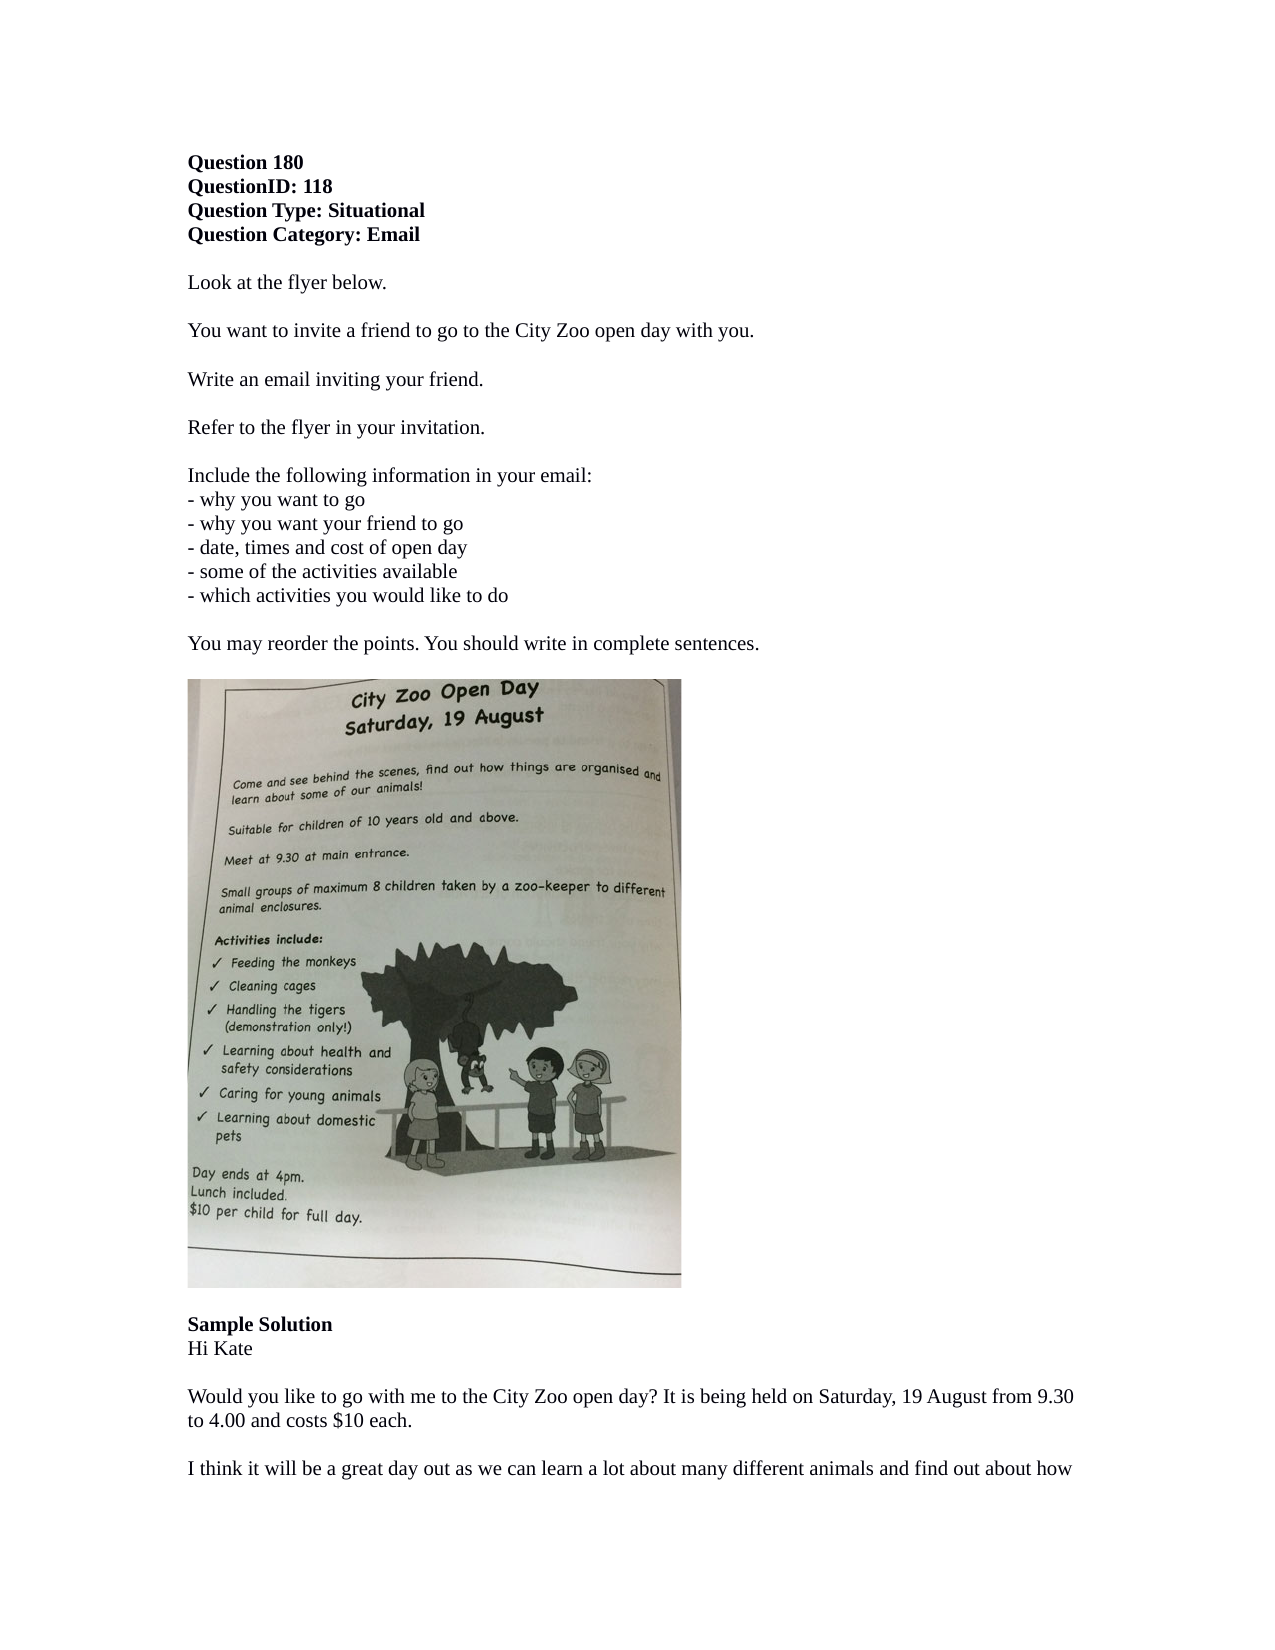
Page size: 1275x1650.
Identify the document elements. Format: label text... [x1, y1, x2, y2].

text Include the following information in your email: [187, 463, 1087, 487]
text - date, times and cost of open day [187, 535, 1087, 559]
text I think it will be a great day out as we can learn a lot about many different animals and find out about how [187, 1456, 1087, 1480]
text Question Category: Email [187, 222, 1087, 246]
text - which activities you would like to do [187, 583, 1087, 607]
text Write an email inviting your friend. [187, 367, 1087, 391]
text You may reorder the points. You should write in complete sentences. [187, 631, 1087, 655]
text Would you like to go with me to the City Zoo open day? It is being held on Saturday, 19 August from 9.30 to 4.00 and costs $10 each. [187, 1384, 1087, 1432]
text Refer to the flyer in your invitation. [187, 415, 1087, 439]
text - why you want to go [187, 487, 1087, 511]
text Look at the flyer below. [187, 270, 1087, 294]
text Sample Solution [187, 1312, 1087, 1336]
text Question Type: Situational [187, 198, 1087, 222]
text QuestionID: 118 [187, 174, 1087, 198]
text You want to invite a friend to go to the City Zoo open day with you. [187, 318, 1087, 342]
picture [187, 679, 682, 1288]
text - some of the activities available [187, 559, 1087, 583]
text - why you want your friend to go [187, 511, 1087, 535]
text Hi Kate [187, 1336, 1087, 1360]
text Question 180 [187, 150, 1087, 174]
